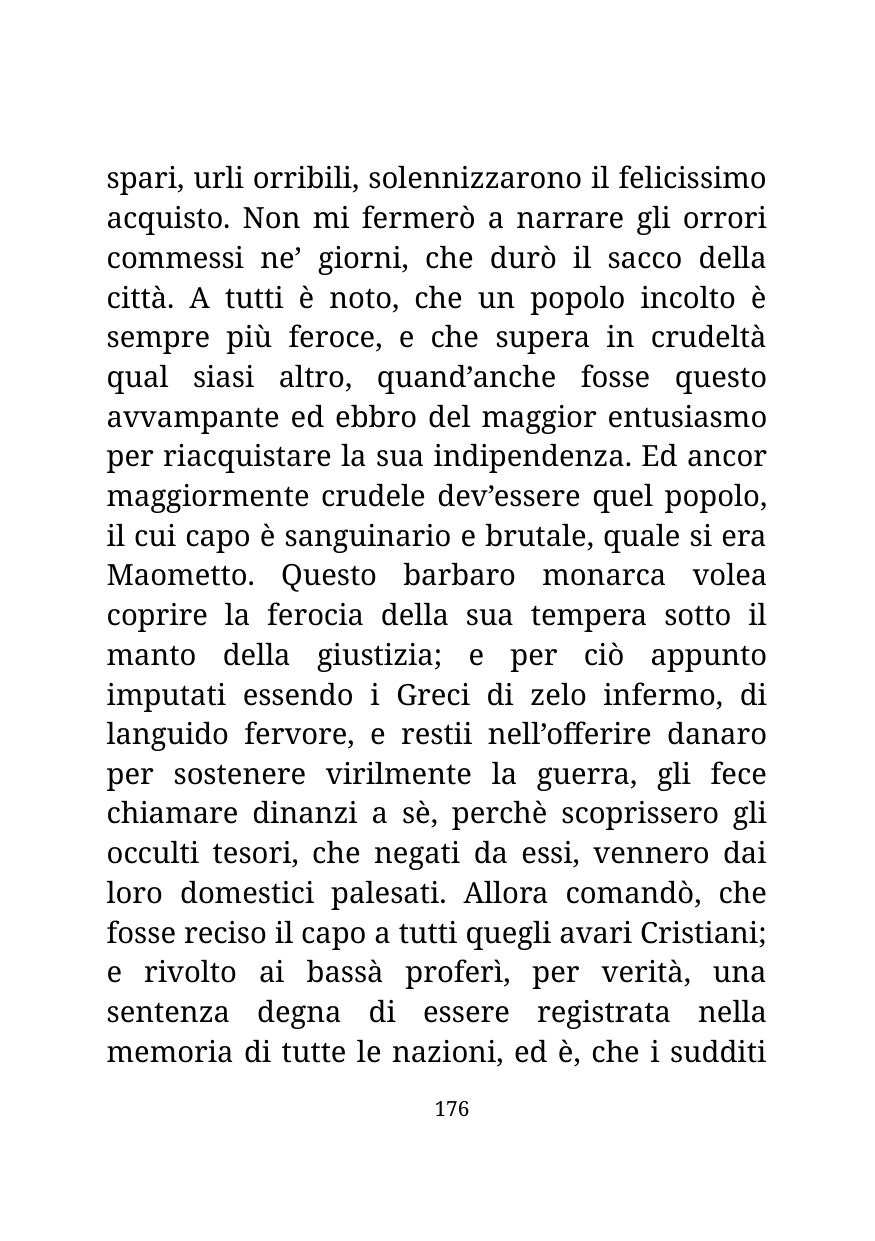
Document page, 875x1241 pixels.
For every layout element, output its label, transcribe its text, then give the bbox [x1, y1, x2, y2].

text spari, urli orribili, solennizzarono il felicissimo acquisto. Non mi fermerò a narrare gli orrori commessi ne’ giorni, che durò il sacco della città. A tutti è noto, che un popolo incolto è sempre più feroce, e che supera in crudeltà qual siasi altro, quand’anche fosse questo avvampante ed ebbro del maggior entusiasmo per riacquistare la sua indipendenza. Ed ancor maggiormente crudele dev’essere quel popolo, il cui capo è sanguinario e brutale, quale si era Maometto. Questo barbaro monarca volea coprire la ferocia della sua tempera sotto il manto della giustizia; e per ciò appunto imputati essendo i Greci di zelo infermo, di languido fervore, e restii nell’offerire danaro per sostenere virilmente la guerra, gli fece chiamare dinanzi a sè, perchè scoprissero gli occulti tesori, che negati da essi, vennero dai loro domestici palesati. Allora comandò, che fosse reciso il capo a tutti quegli avari Cristiani; e rivolto ai bassà proferì, per verità, una sentenza degna di essere registrata nella memoria di tutte le nazioni, ed è, che i sudditi [106, 158, 768, 1071]
